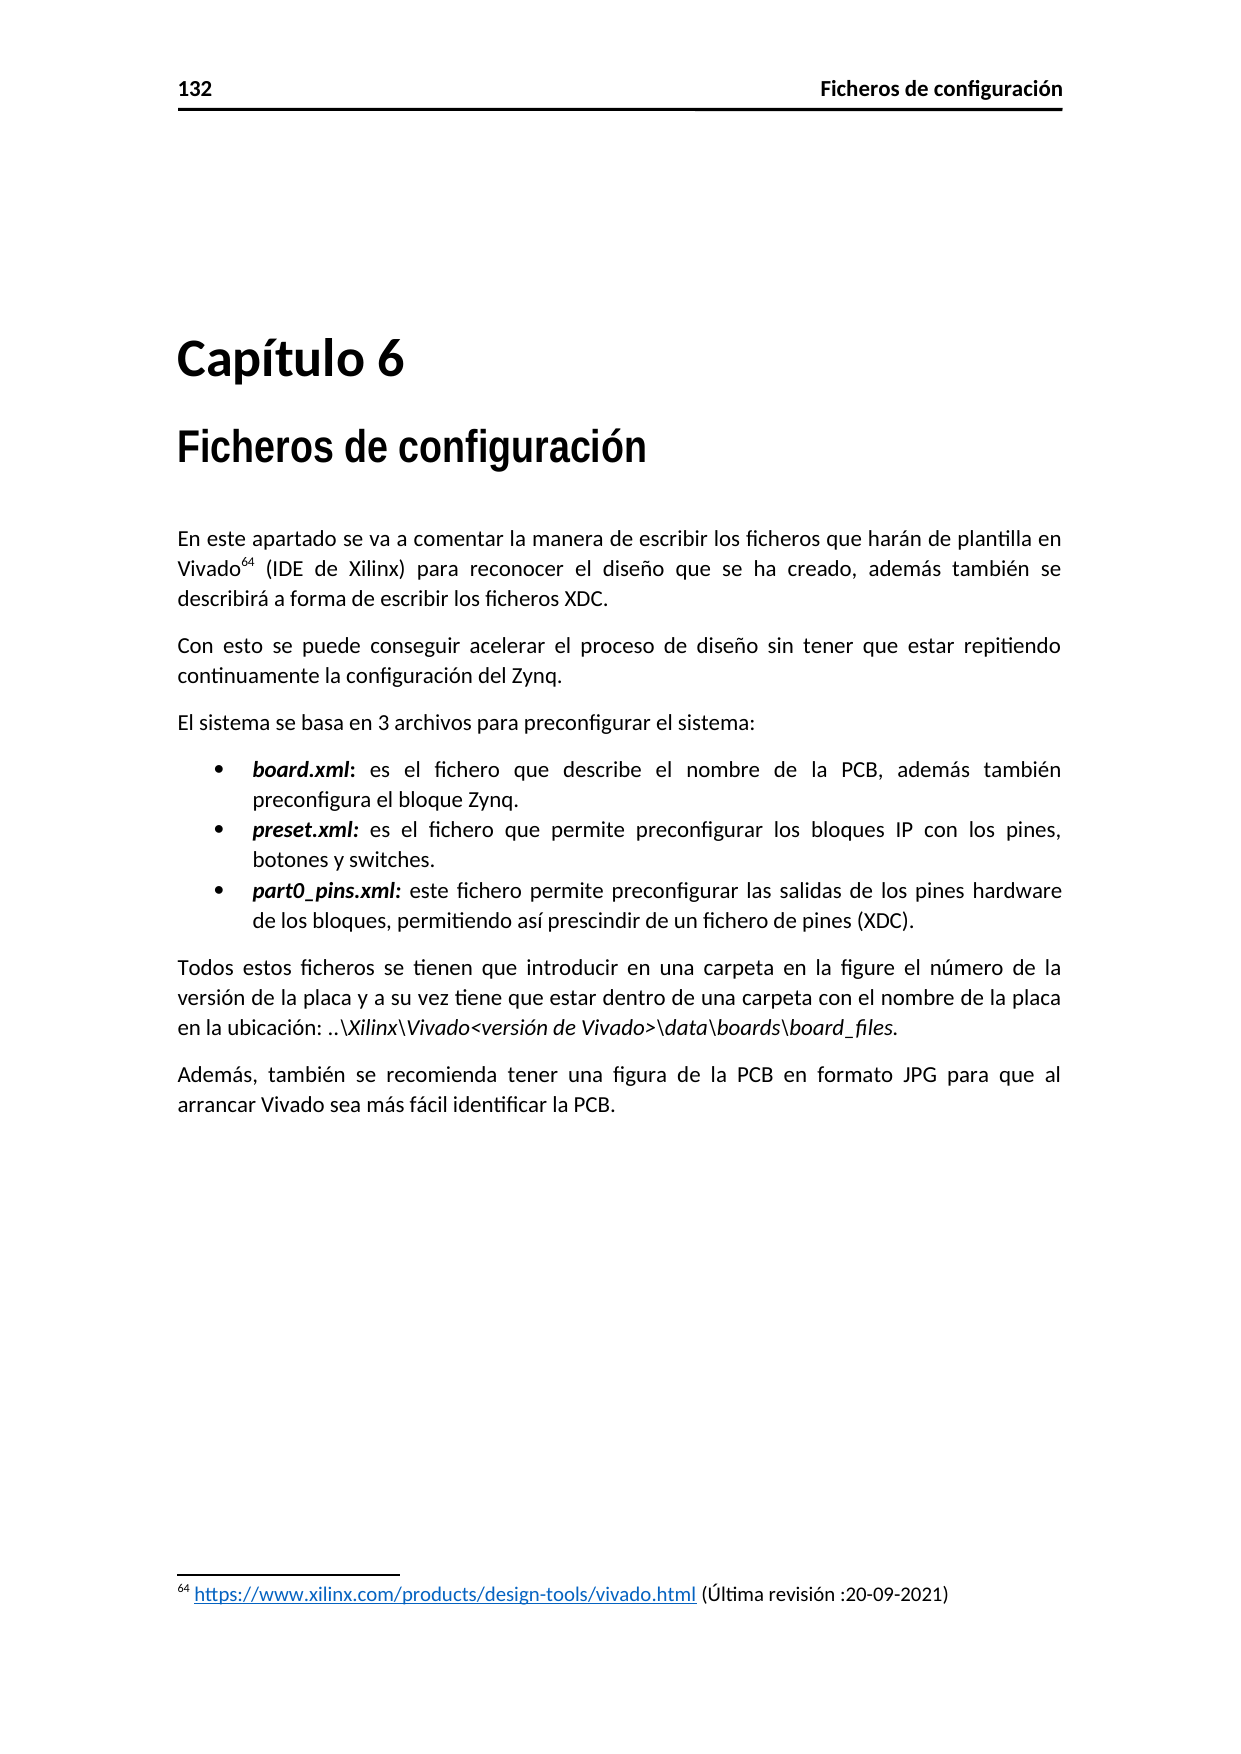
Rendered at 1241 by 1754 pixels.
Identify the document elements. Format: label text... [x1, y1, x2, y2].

list part0_pins.xml: este fichero permite preconfigurar las salidas de los pines hardware de los bloques, permitiendo así prescindir de un fichero de pines (XDC). [215, 876, 1063, 934]
text https://www.xilinx.com/products/design-tools/vivado.html (Última revisión :20-09-2021) [177, 1581, 1063, 1606]
text Con esto se puede conseguir acelerar el proceso de diseño sin tener que estar repitiendo continuamente la configuración del Zynq. [177, 631, 1063, 689]
list board.xml: es el fichero que describe el nombre de la PCB, además también preconfigura el bloque Zynq. [215, 755, 1063, 813]
text Capítulo 6 [177, 324, 1063, 390]
text Además, también se recomienda tener una figura de la PCB en formato JPG para que al arrancar Vivado sea más fácil identificar la PCB. [177, 1060, 1063, 1118]
text El sistema se basa en 3 archivos para preconfigurar el sistema: [177, 708, 1063, 736]
text Todos estos ficheros se tienen que introducir en una carpeta en la figure el número de la versión de la placa y a su vez tiene que estar dentro de una carpeta con el nombre de la placa en la ubicación: ..\Xilinx\Vivado<versión de Vivado>\data\boards\board_files. [177, 953, 1063, 1041]
text En este apartado se va a comentar la manera de escribir los ficheros que harán de plantilla en Vivado (IDE de Xilinx) para reconocer el diseño que se ha creado, además también se describirá a forma de escribir los ficheros XDC. [177, 524, 1063, 612]
subtitle Ficheros de configuración [177, 420, 1063, 473]
list preset.xml: es el fichero que permite preconfigurar los bloques IP con los pines, botones y switches. [215, 815, 1063, 873]
